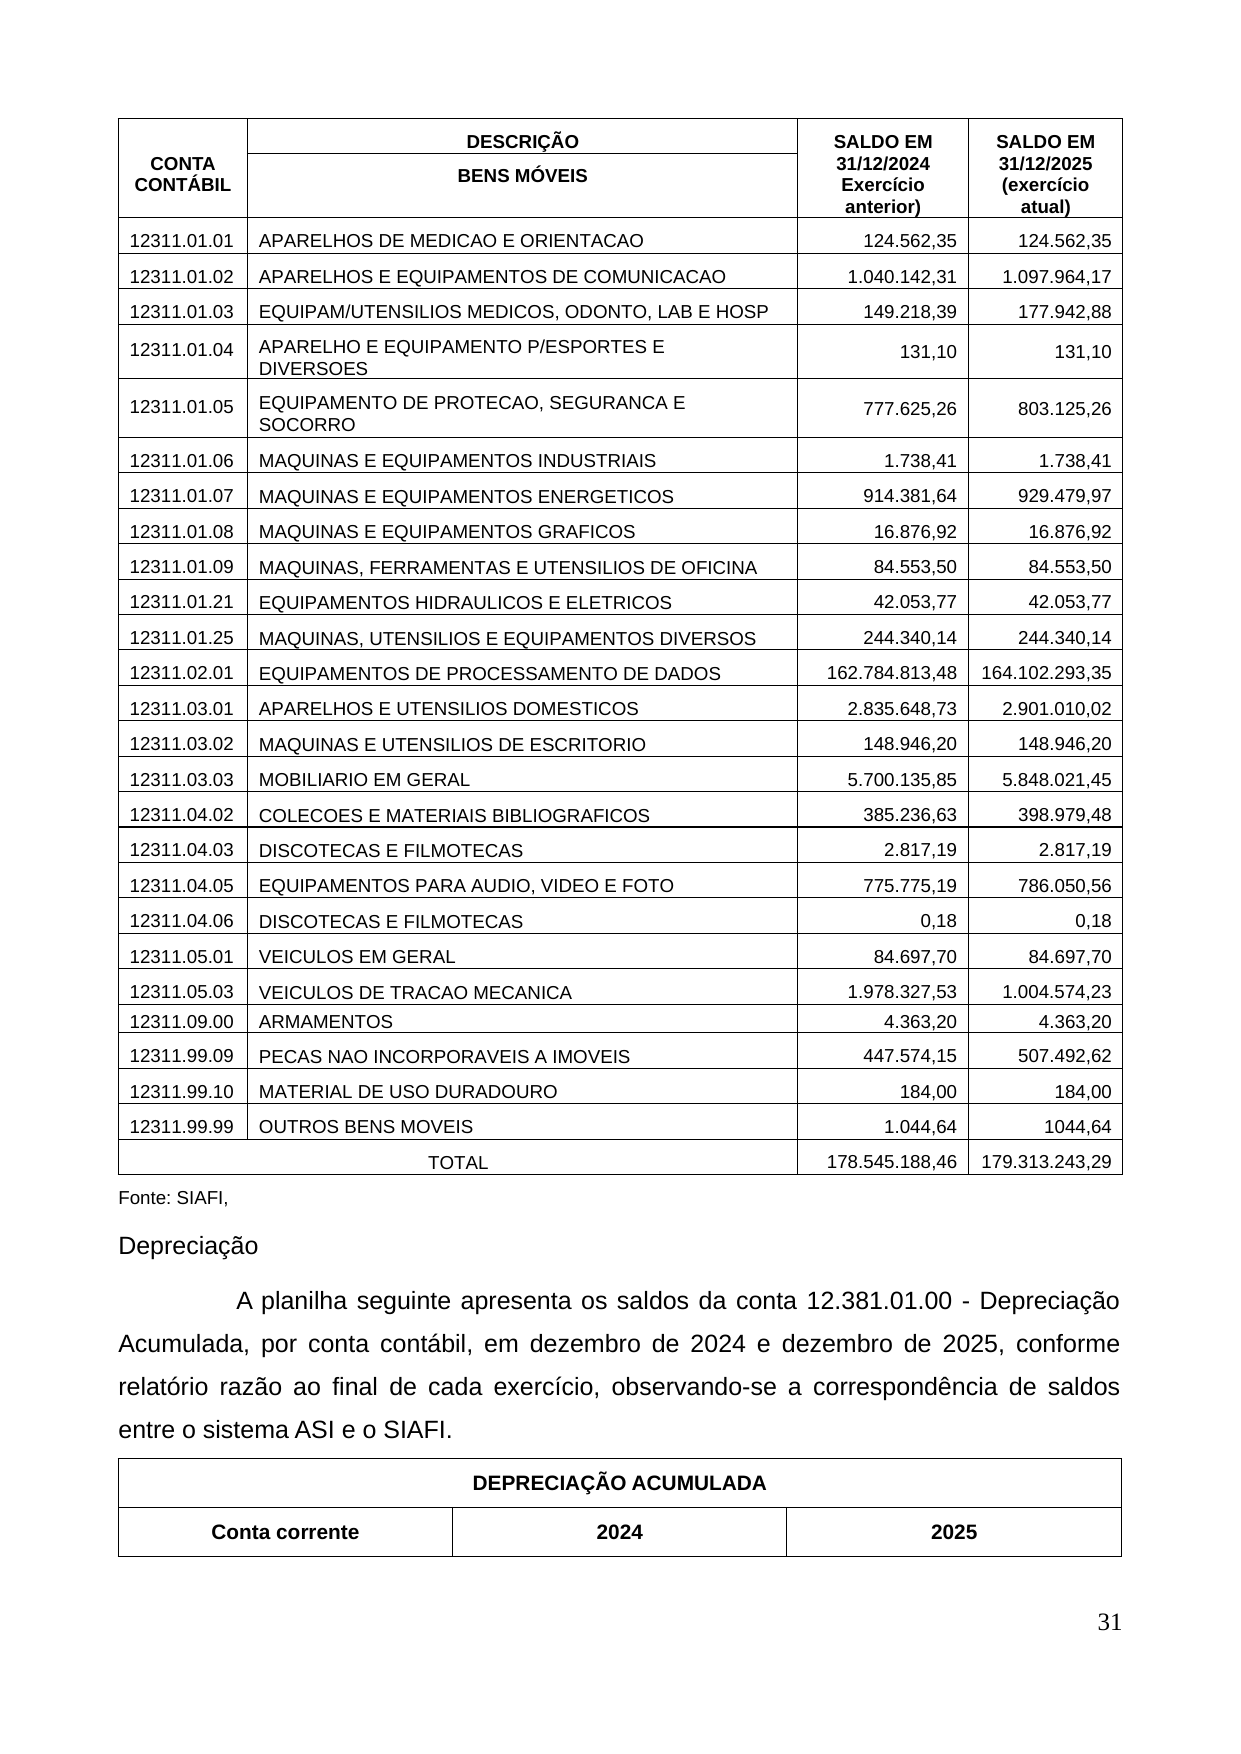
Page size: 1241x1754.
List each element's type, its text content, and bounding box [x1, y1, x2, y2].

table_cell APARELHO E EQUIPAMENTO P/ESPORTES E DIVERSOES [248, 325, 797, 377]
text Fonte: SIAFI, [118, 1187, 1122, 1208]
table_cell 244.340,14 [798, 615, 968, 649]
table_header SALDO EM 31/12/2025 (exercício atual) [969, 119, 1122, 217]
table_cell Conta corrente [119, 1508, 452, 1556]
table_cell 5.700.135,85 [798, 757, 968, 791]
table_cell 12311.01.21 [119, 580, 247, 614]
table_cell 12311.04.03 [119, 828, 247, 862]
table_cell 2.817,19 [798, 828, 968, 862]
table_cell APARELHOS DE MEDICAO E ORIENTACAO [248, 218, 797, 253]
table_cell 12311.01.04 [119, 325, 247, 377]
table_cell 1.978.327,53 [798, 969, 968, 1003]
table_header CONTA CONTÁBIL [119, 119, 247, 217]
table_cell 0,18 [798, 898, 968, 933]
table_cell EQUIPAMENTOS HIDRAULICOS E ELETRICOS [248, 580, 797, 614]
table_cell MAQUINAS, UTENSILIOS E EQUIPAMENTOS DIVERSOS [248, 615, 797, 649]
table_cell 148.946,20 [798, 721, 968, 756]
table_cell 12311.02.01 [119, 650, 247, 685]
table_cell 12311.03.01 [119, 686, 247, 720]
table_cell 12311.04.05 [119, 863, 247, 897]
table_cell 2025 [787, 1508, 1121, 1556]
table_cell 12311.05.01 [119, 934, 247, 968]
table_cell 177.942,88 [969, 289, 1122, 323]
table_cell MAQUINAS E EQUIPAMENTOS INDUSTRIAIS [248, 438, 797, 472]
table_cell 0,18 [969, 898, 1122, 933]
table_cell 12311.04.02 [119, 792, 247, 826]
table_cell 12311.01.03 [119, 289, 247, 323]
table_cell MATERIAL DE USO DURADOURO [248, 1069, 797, 1103]
table_cell 84.697,70 [798, 934, 968, 968]
table_cell OUTROS BENS MOVEIS [248, 1104, 797, 1138]
table_cell 1.738,41 [969, 438, 1122, 472]
table_cell 447.574,15 [798, 1033, 968, 1068]
table_cell 12311.01.05 [119, 379, 247, 437]
table_cell MAQUINAS E UTENSILIOS DE ESCRITORIO [248, 721, 797, 756]
table_cell EQUIPAMENTOS DE PROCESSAMENTO DE DADOS [248, 650, 797, 685]
text A planilha seguinte apresenta os saldos da conta 12.381.01.00 - Depreciação Acumulada, por conta contábil, em dezembro de 2024 e dezembro de 2025, conforme relatório razão ao final de cada exercício, observando-se a correspondência de saldos entre o sistema ASI e o SIAFI. [118, 1286, 1122, 1444]
table_header DEPRECIAÇÃO ACUMULADA [119, 1459, 1121, 1507]
table_cell 179.313.243,29 [969, 1140, 1122, 1174]
table_cell MAQUINAS, FERRAMENTAS E UTENSILIOS DE OFICINA [248, 544, 797, 578]
table_cell 786.050,56 [969, 863, 1122, 897]
table_cell 12311.01.08 [119, 509, 247, 543]
table_cell MOBILIARIO EM GERAL [248, 757, 797, 791]
table_cell 803.125,26 [969, 379, 1122, 437]
table_cell 12311.03.03 [119, 757, 247, 791]
table_cell 12311.99.99 [119, 1104, 247, 1138]
table_cell 184,00 [798, 1069, 968, 1103]
table_cell 385.236,63 [798, 792, 968, 826]
table_cell 178.545.188,46 [798, 1140, 968, 1174]
table_cell 149.218,39 [798, 289, 968, 323]
table_cell VEICULOS EM GERAL [248, 934, 797, 968]
table_cell 12311.01.01 [119, 218, 247, 253]
table_cell DISCOTECAS E FILMOTECAS [248, 898, 797, 933]
table_cell 12311.09.00 [119, 1005, 247, 1032]
table_cell 12311.99.09 [119, 1033, 247, 1068]
table_cell 84.553,50 [798, 544, 968, 578]
table_cell 2.835.648,73 [798, 686, 968, 720]
table_cell 12311.04.06 [119, 898, 247, 933]
table_cell MAQUINAS E EQUIPAMENTOS GRAFICOS [248, 509, 797, 543]
table_cell EQUIPAMENTO DE PROTECAO, SEGURANCA E SOCORRO [248, 379, 797, 437]
table_cell 2.901.010,02 [969, 686, 1122, 720]
table_cell ARMAMENTOS [248, 1005, 797, 1032]
table_cell APARELHOS E UTENSILIOS DOMESTICOS [248, 686, 797, 720]
table_cell 12311.01.09 [119, 544, 247, 578]
table_cell COLECOES E MATERIAIS BIBLIOGRAFICOS [248, 792, 797, 826]
table_cell 1044,64 [969, 1104, 1122, 1138]
table_cell 929.479,97 [969, 473, 1122, 508]
table_cell 42.053,77 [798, 580, 968, 614]
table_cell 5.848.021,45 [969, 757, 1122, 791]
table_cell 84.697,70 [969, 934, 1122, 968]
table_cell 1.044,64 [798, 1104, 968, 1138]
table_cell 1.097.964,17 [969, 254, 1122, 288]
table_cell 244.340,14 [969, 615, 1122, 649]
table_cell 507.492,62 [969, 1033, 1122, 1068]
table_cell 4.363,20 [798, 1005, 968, 1032]
table_cell 1.040.142,31 [798, 254, 968, 288]
table_cell EQUIPAM/UTENSILIOS MEDICOS, ODONTO, LAB E HOSP [248, 289, 797, 323]
table_cell 914.381,64 [798, 473, 968, 508]
table_cell 124.562,35 [969, 218, 1122, 253]
table_cell 12311.01.07 [119, 473, 247, 508]
table_cell 12311.05.03 [119, 969, 247, 1003]
table_header DESCRIÇÃO [248, 119, 797, 152]
table_cell 148.946,20 [969, 721, 1122, 756]
table_cell BENS MÓVEIS [248, 154, 797, 217]
table_cell 124.562,35 [798, 218, 968, 253]
table_cell TOTAL [119, 1140, 797, 1174]
table_cell 777.625,26 [798, 379, 968, 437]
table_cell 12311.01.02 [119, 254, 247, 288]
table_cell 16.876,92 [969, 509, 1122, 543]
table_cell 84.553,50 [969, 544, 1122, 578]
table_cell 4.363,20 [969, 1005, 1122, 1032]
table_cell 1.738,41 [798, 438, 968, 472]
table_cell VEICULOS DE TRACAO MECANICA [248, 969, 797, 1003]
table_cell MAQUINAS E EQUIPAMENTOS ENERGETICOS [248, 473, 797, 508]
table_cell 12311.99.10 [119, 1069, 247, 1103]
table_cell 42.053,77 [969, 580, 1122, 614]
table_cell PECAS NAO INCORPORAVEIS A IMOVEIS [248, 1033, 797, 1068]
text Depreciação [118, 1231, 1122, 1259]
table_cell 12311.01.25 [119, 615, 247, 649]
table_cell 131,10 [798, 325, 968, 377]
table_cell 16.876,92 [798, 509, 968, 543]
table_cell APARELHOS E EQUIPAMENTOS DE COMUNICACAO [248, 254, 797, 288]
table_cell 131,10 [969, 325, 1122, 377]
table_cell 2024 [453, 1508, 786, 1556]
table_cell 1.004.574,23 [969, 969, 1122, 1003]
table_cell 398.979,48 [969, 792, 1122, 826]
table_cell 184,00 [969, 1069, 1122, 1103]
table_cell 12311.03.02 [119, 721, 247, 756]
table_cell EQUIPAMENTOS PARA AUDIO, VIDEO E FOTO [248, 863, 797, 897]
table_cell 12311.01.06 [119, 438, 247, 472]
table_cell 2.817,19 [969, 828, 1122, 862]
table_header SALDO EM 31/12/2024 Exercício anterior) [798, 119, 968, 217]
table_cell 775.775,19 [798, 863, 968, 897]
table_cell 162.784.813,48 [798, 650, 968, 685]
table_cell DISCOTECAS E FILMOTECAS [248, 828, 797, 862]
table_cell 164.102.293,35 [969, 650, 1122, 685]
